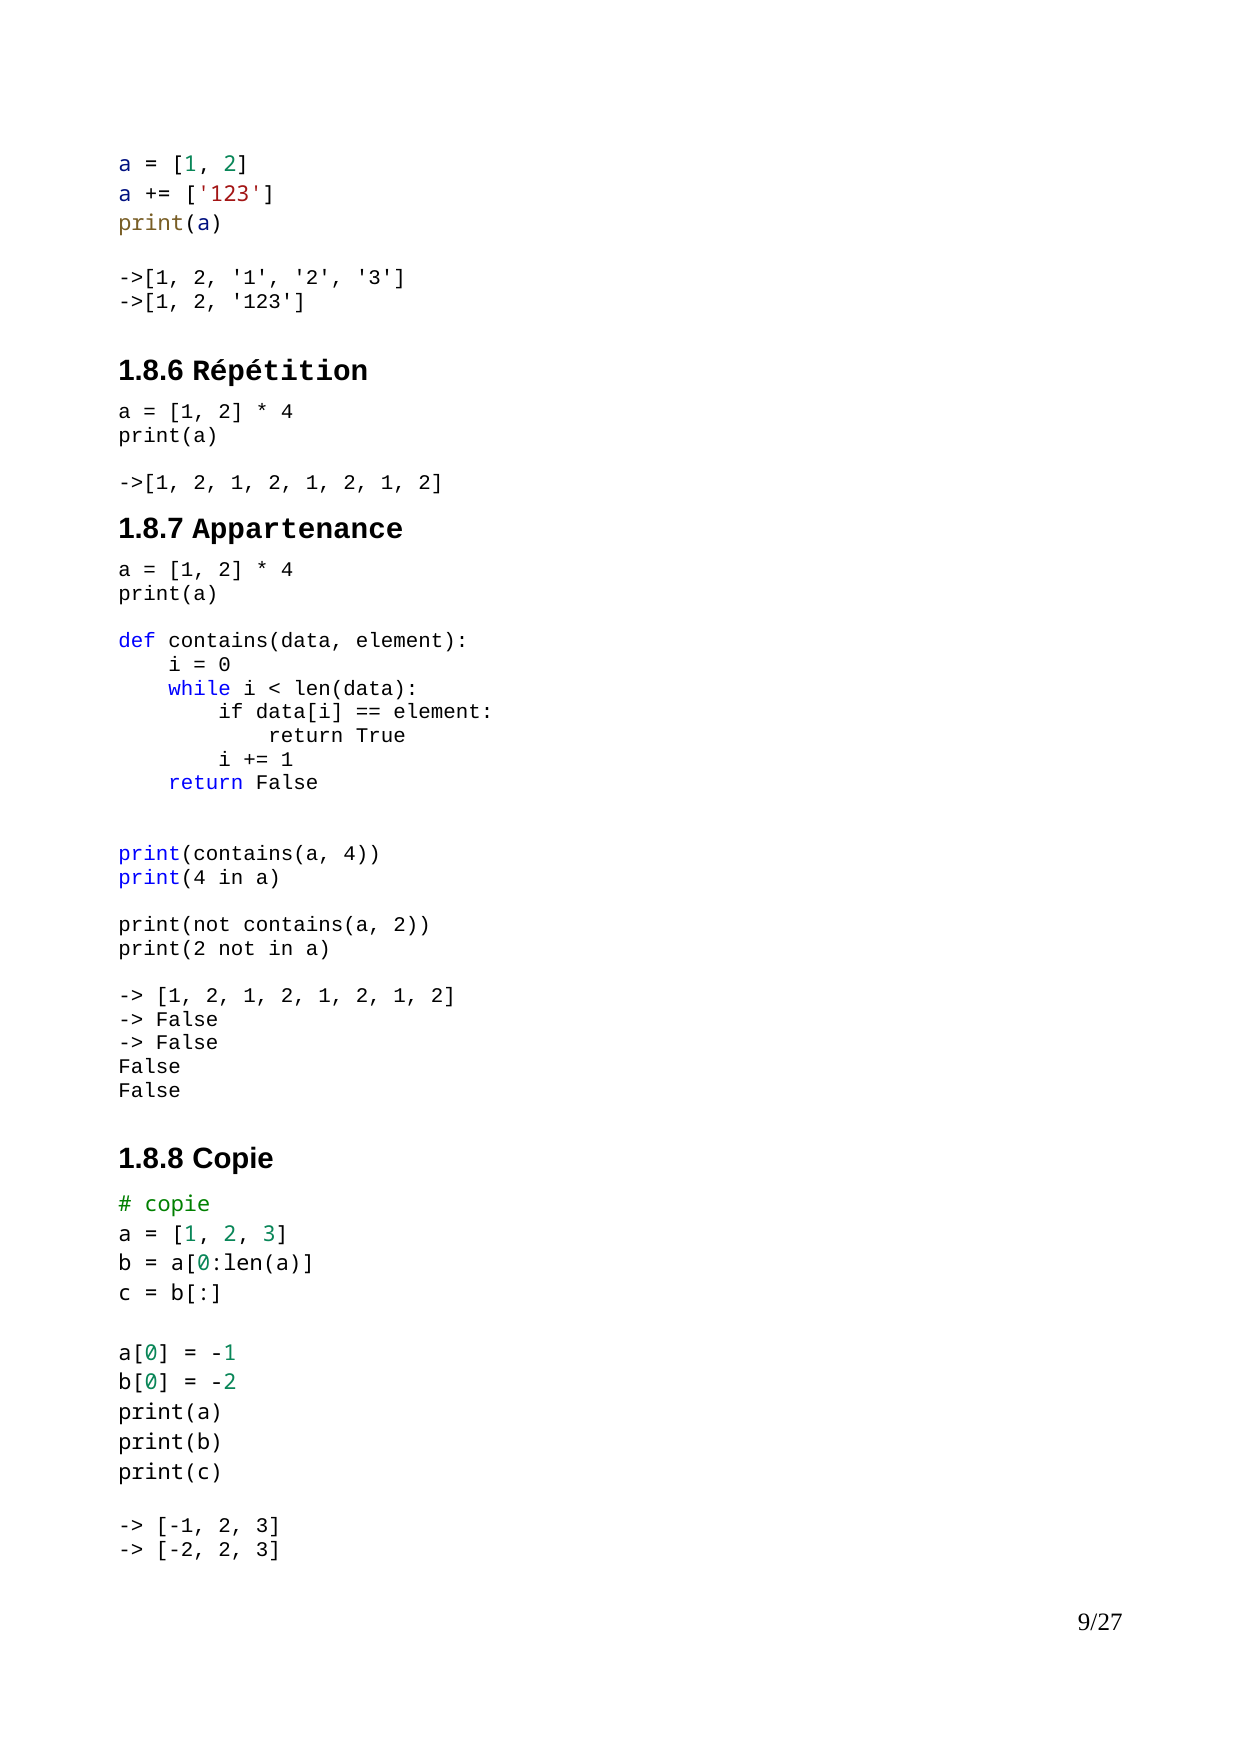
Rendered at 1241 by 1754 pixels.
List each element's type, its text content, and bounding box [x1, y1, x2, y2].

text if data[i] == element: [118, 701, 1122, 725]
subtitle Copie [118, 1141, 1122, 1175]
text b = a[0:len(a)] [118, 1247, 1122, 1277]
text print(a) [118, 1396, 1122, 1426]
text while i < len(data): [118, 678, 1122, 701]
text -> False [118, 1009, 1122, 1032]
text print(4 in a) [118, 867, 1122, 890]
text False [118, 1079, 1122, 1103]
text print(a) [118, 425, 1122, 449]
text False [118, 1056, 1122, 1079]
text -> False [118, 1032, 1122, 1056]
text -> [1, 2, 1, 2, 1, 2, 1, 2] [118, 985, 1122, 1009]
text i = 0 [118, 654, 1122, 678]
text a += ['123'] [118, 178, 1122, 207]
text print(not contains(a, 2)) [118, 914, 1122, 938]
text c = b[:] [118, 1277, 1122, 1307]
text # copie [118, 1188, 1122, 1217]
text -> [-2, 2, 3] [118, 1539, 1122, 1563]
text i += 1 [118, 748, 1122, 772]
text ->[1, 2, 1, 2, 1, 2, 1, 2] [118, 472, 1122, 496]
text a = [1, 2] * 4 [118, 559, 1122, 583]
text a = [1, 2] * 4 [118, 401, 1122, 425]
text print(b) [118, 1426, 1122, 1456]
text return True [118, 725, 1122, 748]
subtitle Appartenance [118, 511, 1122, 547]
text a[0] = -1 [118, 1337, 1122, 1366]
text print(a) [118, 207, 1122, 237]
text a = [1, 2] [118, 148, 1122, 178]
text -> [-1, 2, 3] [118, 1515, 1122, 1539]
text def contains(data, element): [118, 630, 1122, 654]
text a = [1, 2, 3] [118, 1217, 1122, 1247]
text print(c) [118, 1456, 1122, 1486]
text ->[1, 2, '1', '2', '3'] [118, 267, 1122, 291]
text print(2 not in a) [118, 938, 1122, 961]
text ->[1, 2, '123'] [118, 291, 1122, 314]
text print(contains(a, 4)) [118, 843, 1122, 867]
subtitle Répétition [118, 352, 1122, 389]
text print(a) [118, 583, 1122, 607]
text return False [118, 772, 1122, 796]
text b[0] = -2 [118, 1366, 1122, 1396]
